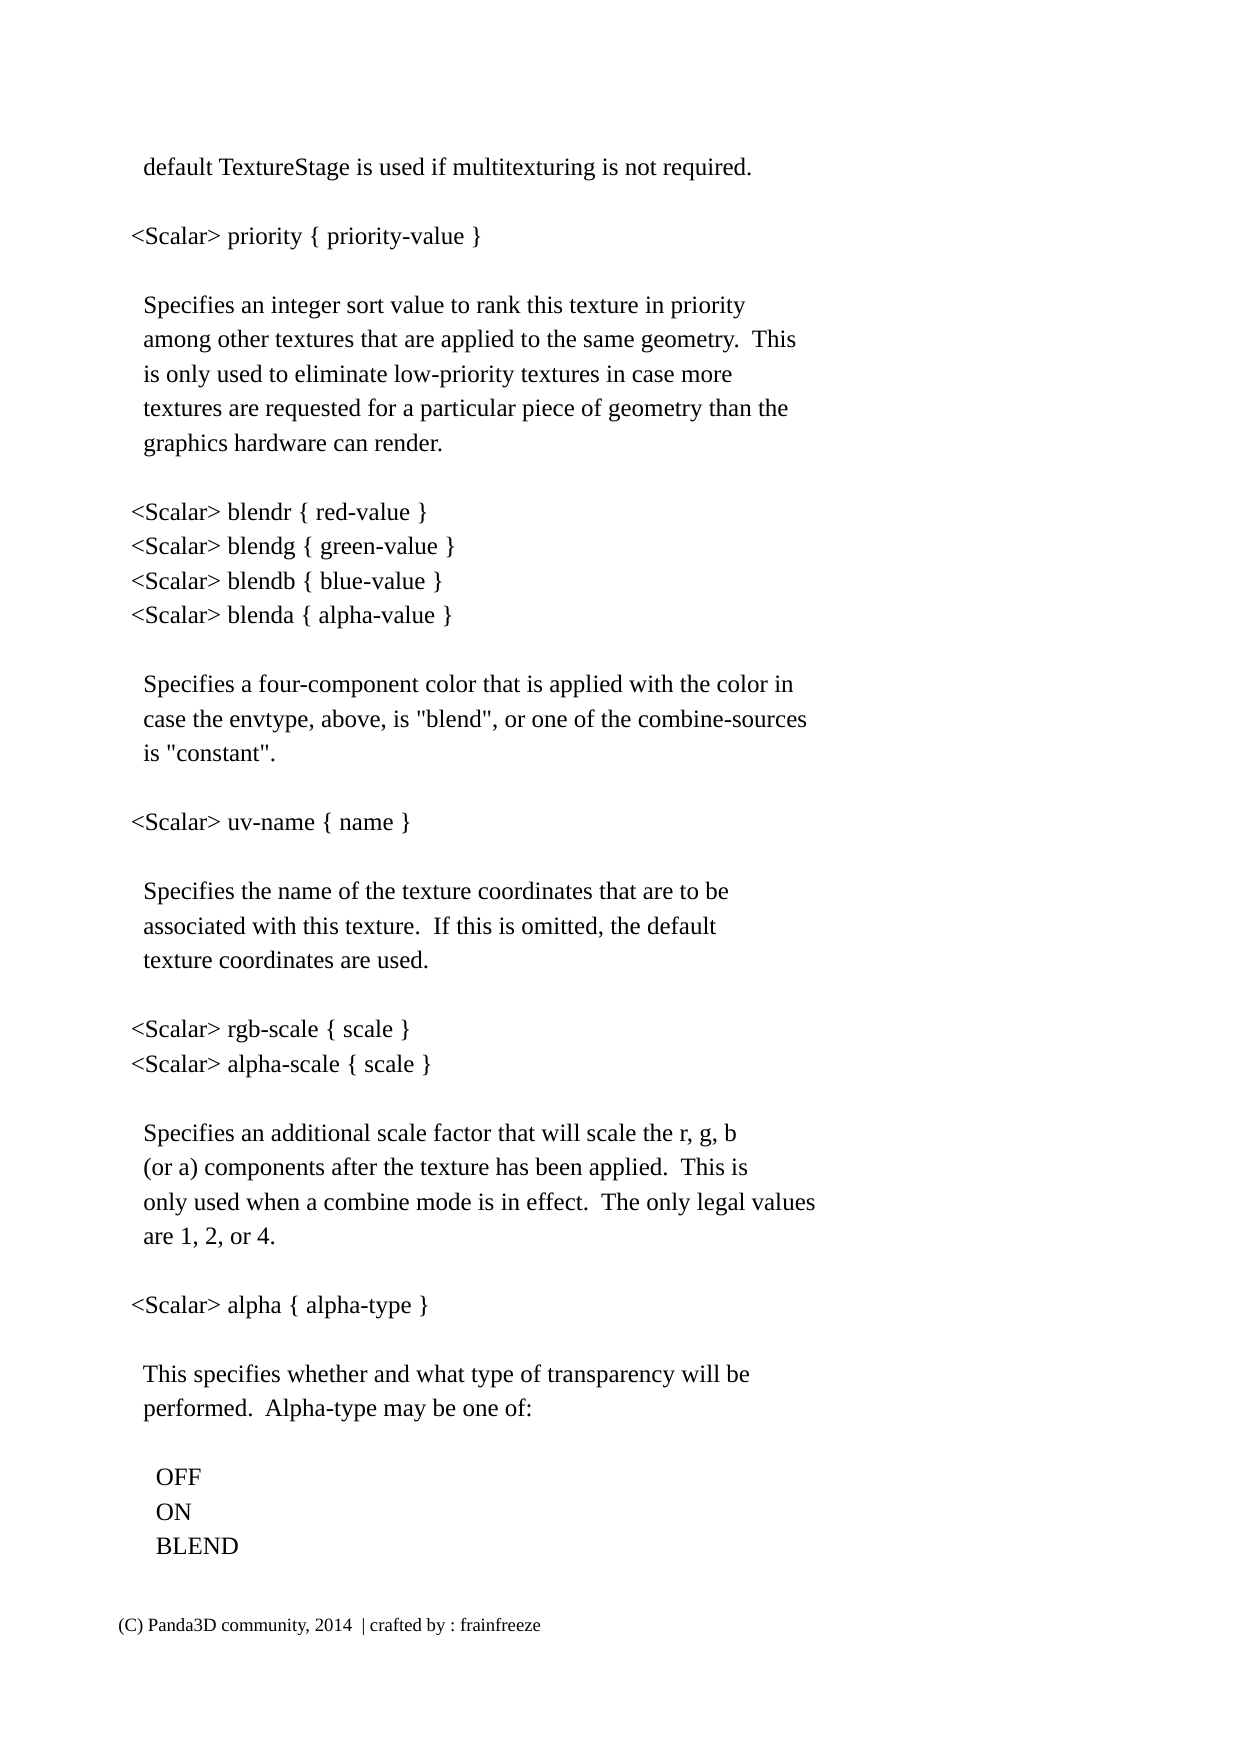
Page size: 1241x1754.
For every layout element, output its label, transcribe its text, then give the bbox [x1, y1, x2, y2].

text among other textures that are applied to the same geometry. This [118, 324, 1122, 353]
text This specifies whether and what type of transparency will be [118, 1359, 1122, 1388]
text Specifies the name of the texture coordinates that are to be [118, 876, 1122, 905]
text Specifies an integer sort value to rank this texture in priority [118, 290, 1122, 319]
text is "constant". [118, 738, 1122, 767]
text <Scalar> rgb-scale { scale } [118, 1014, 1122, 1043]
text is only used to eliminate low-priority textures in case more [118, 359, 1122, 388]
text Specifies an additional scale factor that will scale the r, g, b [118, 1118, 1122, 1146]
text only used when a combine mode is in effect. The only legal values [118, 1187, 1122, 1215]
text <Scalar> priority { priority-value } [118, 221, 1122, 250]
text BLEND [118, 1531, 1122, 1560]
text <Scalar> blendr { red-value } [118, 497, 1122, 526]
text default TextureStage is used if multitexturing is not required. [118, 152, 1122, 181]
text performed. Alpha-type may be one of: [118, 1393, 1122, 1422]
text <Scalar> alpha-scale { scale } [118, 1049, 1122, 1077]
text (or a) components after the texture has been applied. This is [118, 1152, 1122, 1181]
text <Scalar> blendg { green-value } [118, 531, 1122, 560]
text graphics hardware can render. [118, 428, 1122, 457]
text texture coordinates are used. [118, 945, 1122, 974]
text textures are requested for a particular piece of geometry than the [118, 393, 1122, 422]
text ON [118, 1497, 1122, 1526]
text <Scalar> blenda { alpha-value } [118, 600, 1122, 629]
text <Scalar> uv-name { name } [118, 807, 1122, 836]
text <Scalar> blendb { blue-value } [118, 566, 1122, 595]
text OFF [118, 1462, 1122, 1491]
text case the envtype, above, is "blend", or one of the combine-sources [118, 704, 1122, 733]
text associated with this texture. If this is omitted, the default [118, 911, 1122, 939]
text are 1, 2, or 4. [118, 1221, 1122, 1250]
text Specifies a four-component color that is applied with the color in [118, 669, 1122, 698]
text <Scalar> alpha { alpha-type } [118, 1290, 1122, 1319]
